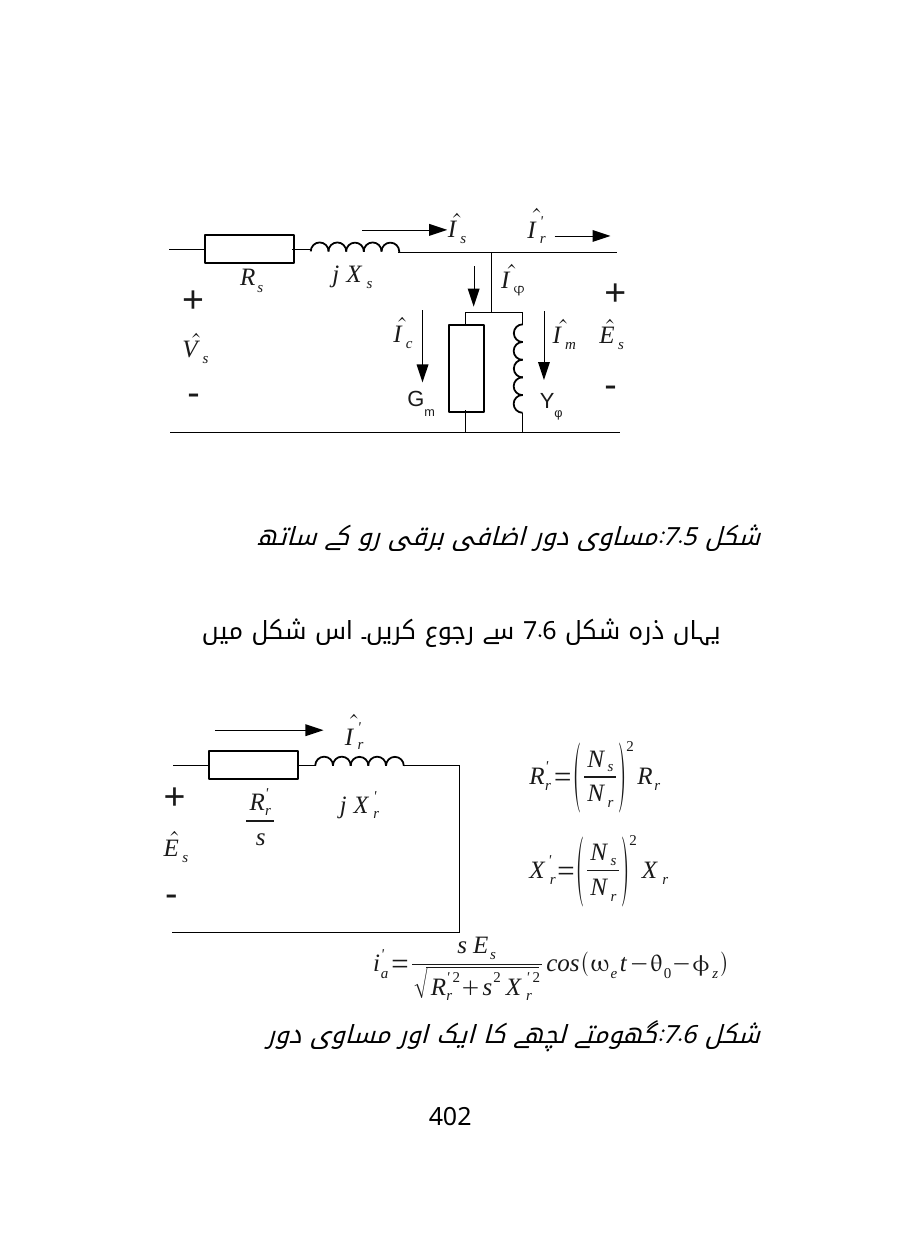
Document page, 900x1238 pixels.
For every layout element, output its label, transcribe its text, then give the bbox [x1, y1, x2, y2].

text شکل 7.6:گھومتے لچھے کا ایک اور مساوی دور [140, 679, 759, 1058]
text شکل 7.5:مساوی دور اضافی برقی رو کے ساتھ [140, 181, 760, 561]
text یہاں ذرہ شکل 7.6 سے رجوع کریں۔ اس شکل میں [105, 607, 795, 654]
